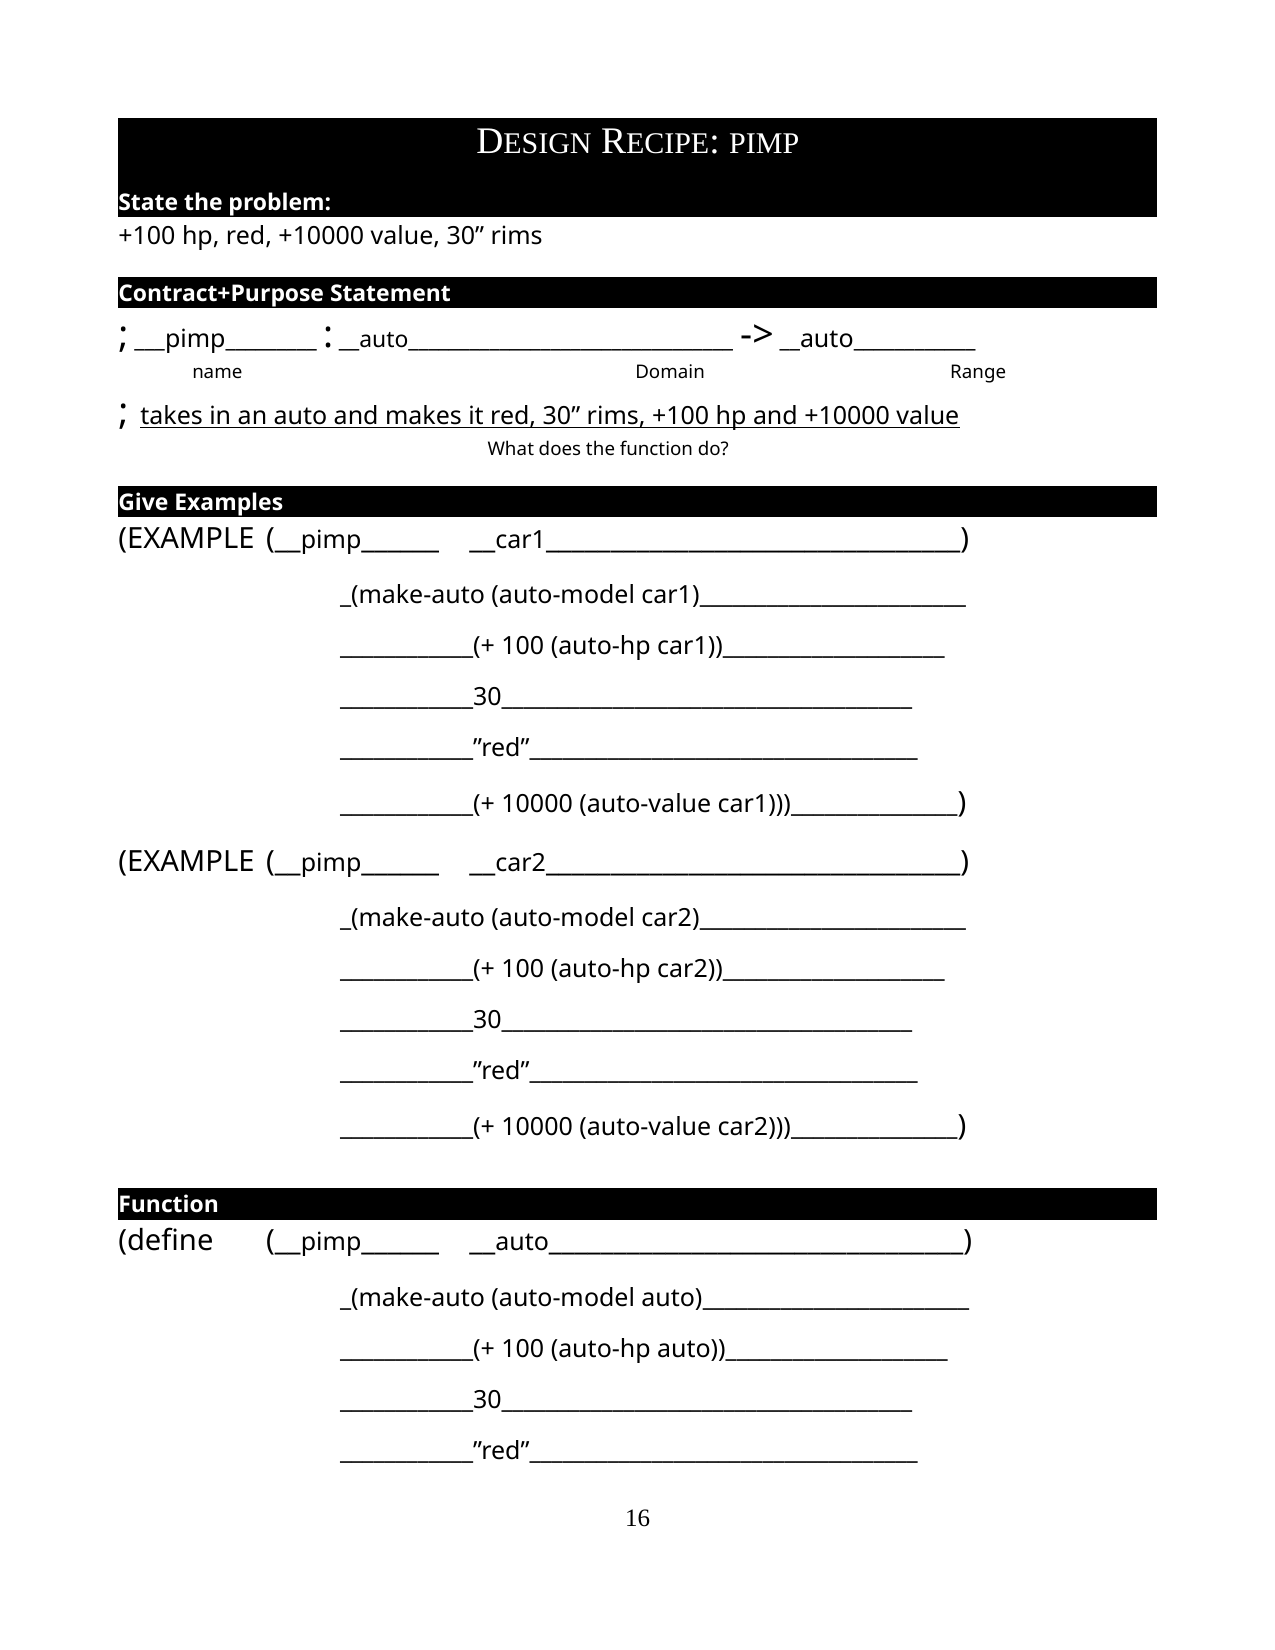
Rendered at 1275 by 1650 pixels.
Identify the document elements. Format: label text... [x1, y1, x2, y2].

text ____________(+ 100 (auto-hp auto))____________________ [118, 1330, 1157, 1364]
subtitle State the problem: [118, 186, 1157, 217]
text ____________”red”___________________________________ [118, 730, 1157, 764]
text (define (__pimp______ __auto________________________________) [118, 1220, 1157, 1259]
text ____________(+ 100 (auto-hp car2))____________________ [118, 951, 1157, 985]
text ____________(+ 100 (auto-hp car1))____________________ [118, 628, 1157, 662]
text +100 hp, red, +10000 value, 30” rims [118, 217, 1157, 252]
text (EXAMPLE (__pimp______ __car2________________________________) [118, 840, 1157, 880]
subtitle Contract+Purpose Statement [118, 277, 1157, 308]
text ____________”red”___________________________________ [118, 1432, 1157, 1466]
text What does the function do? [118, 435, 1157, 461]
text _(make-auto (auto-model auto)________________________ [118, 1279, 1157, 1313]
text name Domain Range [118, 359, 1157, 384]
text ____________(+ 10000 (auto-value car2)))_______________) [118, 1104, 1157, 1144]
text ____________30_____________________________________ [118, 1002, 1157, 1036]
text ____________30_____________________________________ [118, 679, 1157, 713]
text ____________30_____________________________________ [118, 1381, 1157, 1415]
text (EXAMPLE (__pimp______ __car1________________________________) [118, 517, 1157, 557]
text _(make-auto (auto-model car1)________________________ [118, 577, 1157, 611]
subtitle Design Recipe: pimp [118, 118, 1157, 161]
text ; ___pimp_________ : __auto________________________________ -> __auto____________ [118, 308, 1157, 359]
text _(make-auto (auto-model car2)________________________ [118, 900, 1157, 934]
text ; takes in an auto and makes it red, 30” rims, +100 hp and +10000 value [118, 384, 1157, 435]
subtitle Give Examples [118, 486, 1157, 517]
text ____________(+ 10000 (auto-value car1)))_______________) [118, 781, 1157, 821]
text ____________”red”___________________________________ [118, 1053, 1157, 1087]
subtitle Function [118, 1188, 1157, 1220]
